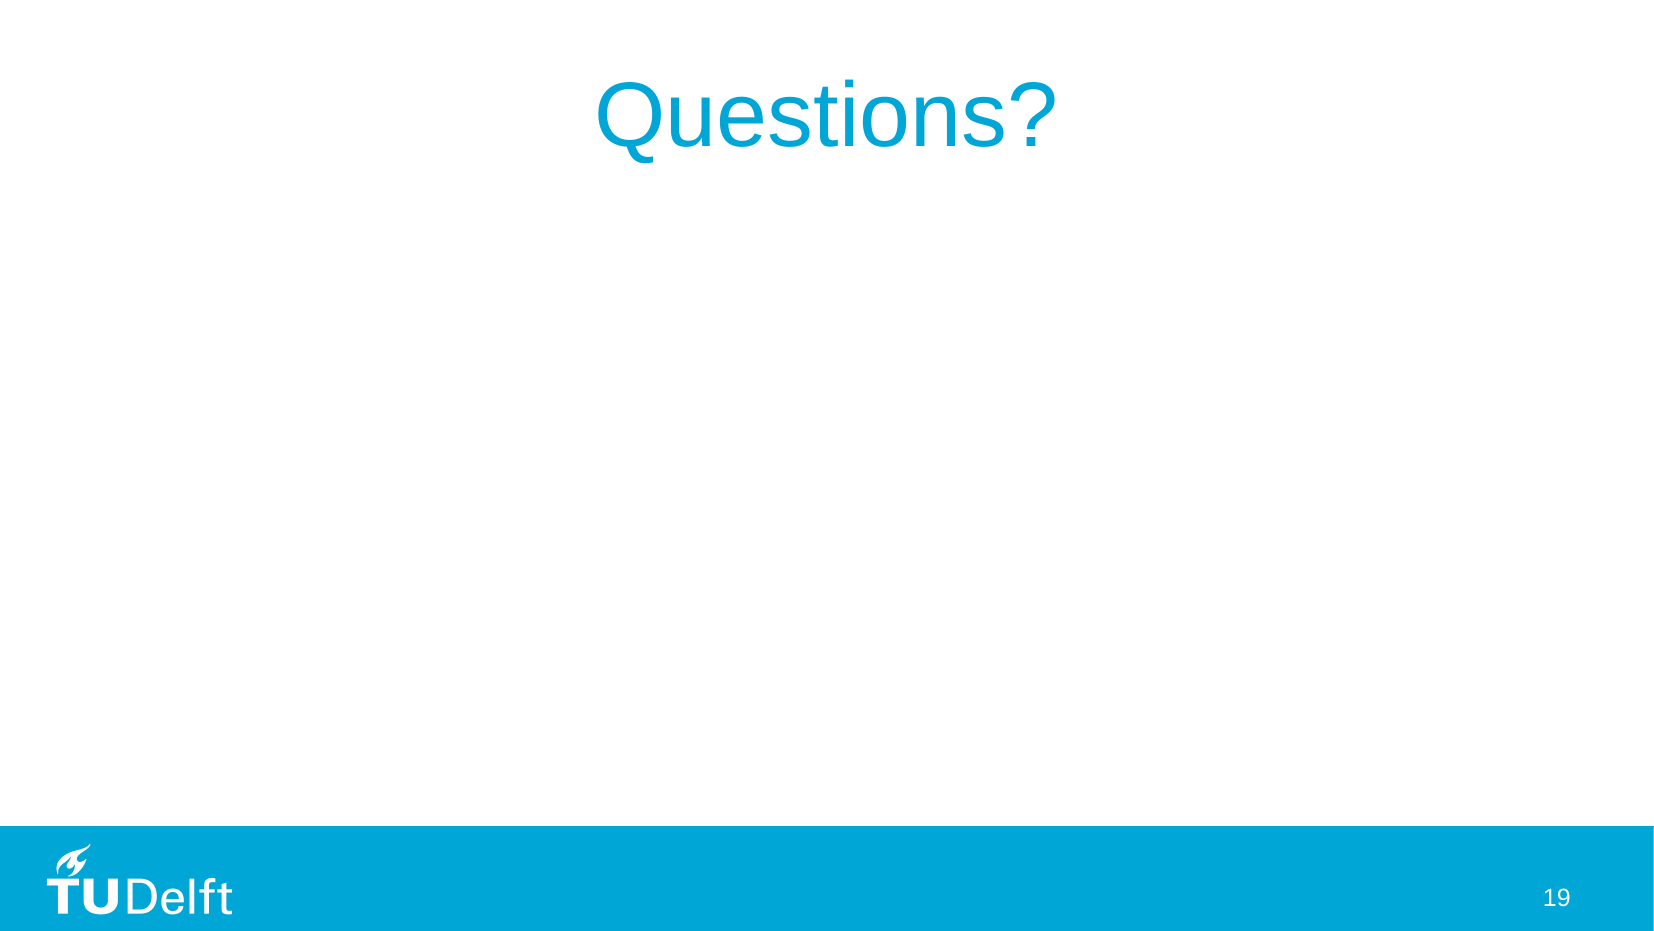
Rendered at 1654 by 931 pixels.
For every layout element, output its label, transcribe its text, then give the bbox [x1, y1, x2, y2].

picture [47, 879, 78, 913]
picture [128, 879, 156, 913]
picture [162, 889, 183, 914]
picture [190, 879, 194, 913]
picture [218, 884, 231, 914]
title Questions? [82, 37, 1571, 193]
picture [57, 848, 86, 875]
picture [84, 879, 117, 914]
picture [200, 879, 215, 913]
